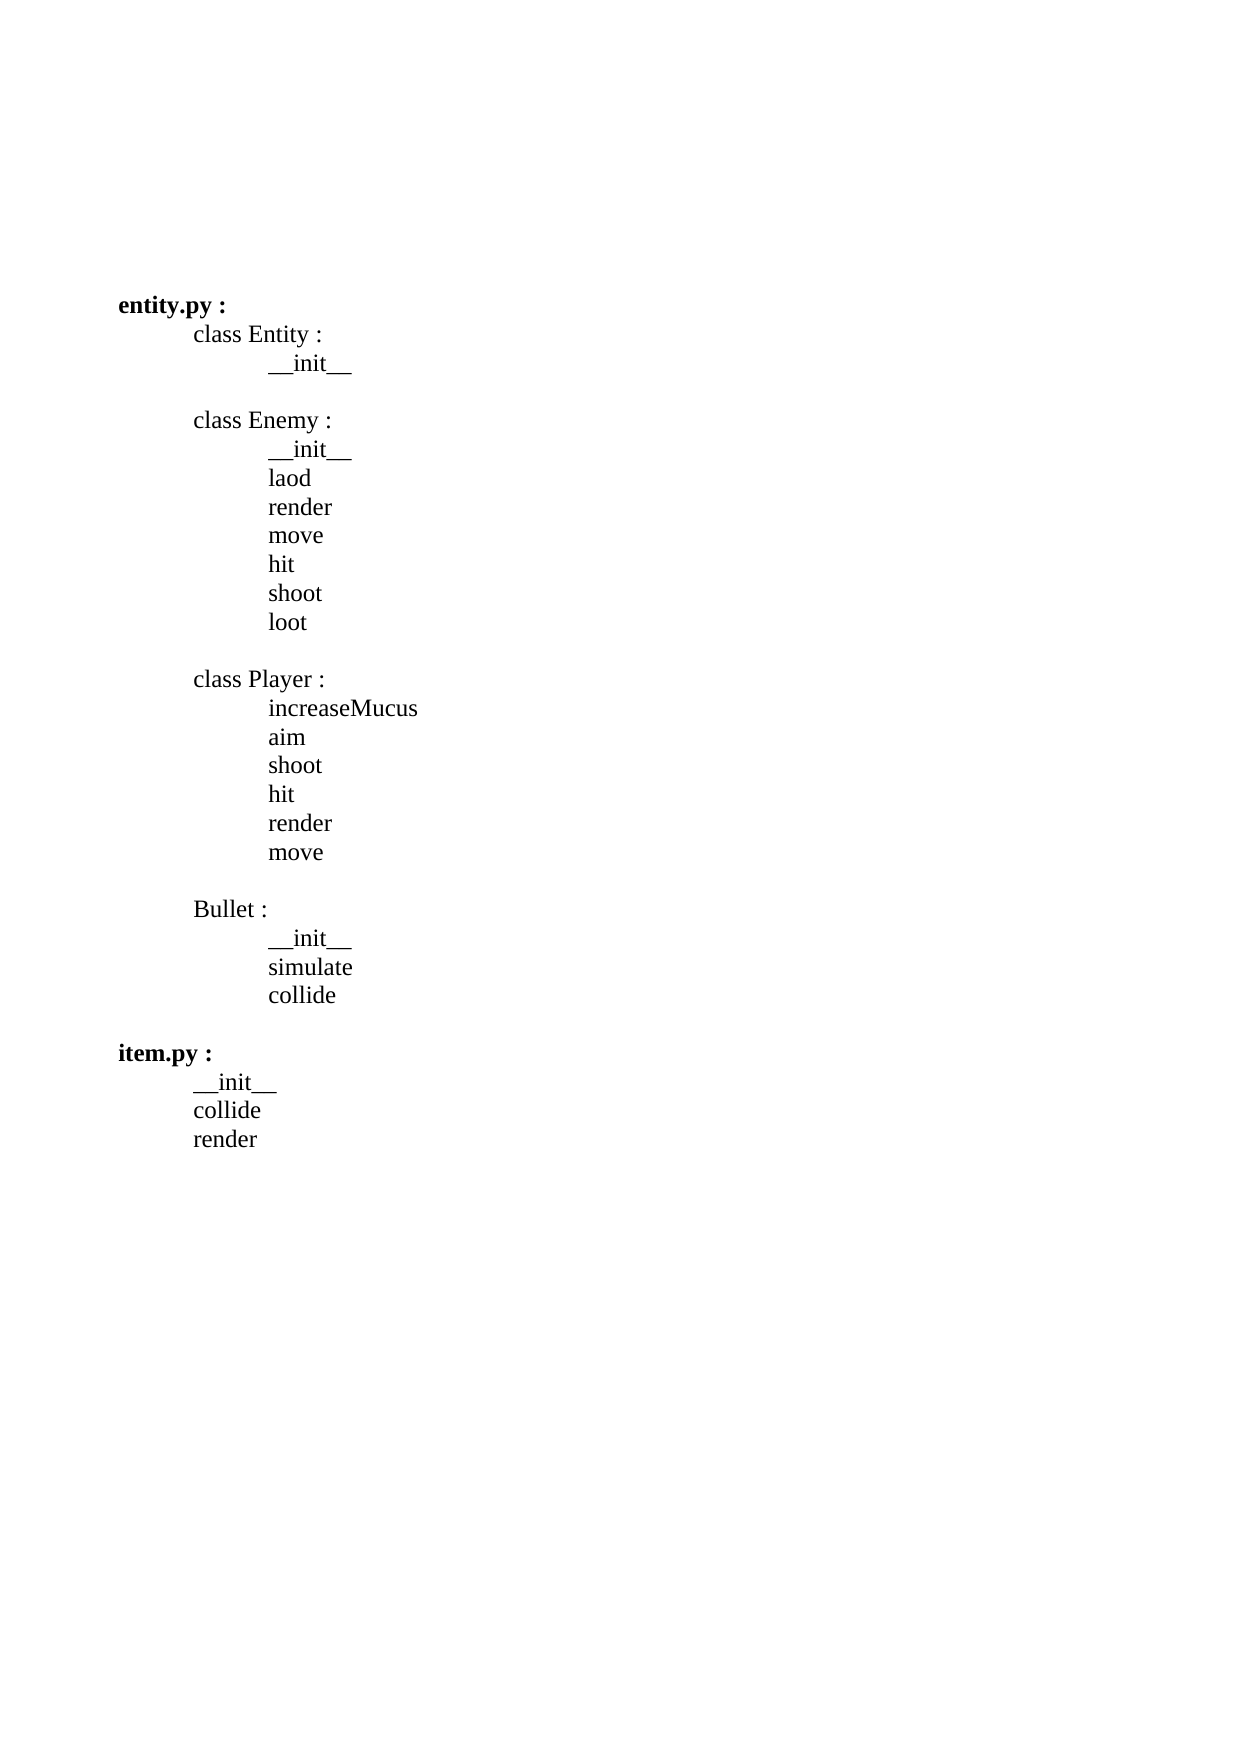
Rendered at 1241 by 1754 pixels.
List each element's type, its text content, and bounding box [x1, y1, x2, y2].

text laod [118, 463, 1122, 492]
text item.py : [118, 1038, 1122, 1067]
text render [118, 808, 1122, 837]
text collide [118, 1096, 1122, 1124]
text simulate [118, 952, 1122, 981]
text class Entity : [118, 319, 1122, 348]
text __init__ [118, 348, 1122, 377]
text __init__ [118, 923, 1122, 952]
text class Player : [118, 664, 1122, 693]
text increaseMucus [118, 693, 1122, 722]
text render [118, 492, 1122, 521]
text hit [118, 779, 1122, 808]
text __init__ [118, 1067, 1122, 1096]
text shoot [118, 578, 1122, 607]
text move [118, 521, 1122, 549]
text render [118, 1124, 1122, 1153]
text aim [118, 722, 1122, 751]
text shoot [118, 751, 1122, 779]
text __init__ [118, 434, 1122, 463]
text Bullet : [118, 894, 1122, 923]
text entity.py : [118, 291, 1122, 319]
text move [118, 837, 1122, 866]
text hit [118, 549, 1122, 578]
text collide [118, 981, 1122, 1009]
text class Enemy : [118, 406, 1122, 434]
text loot [118, 607, 1122, 636]
